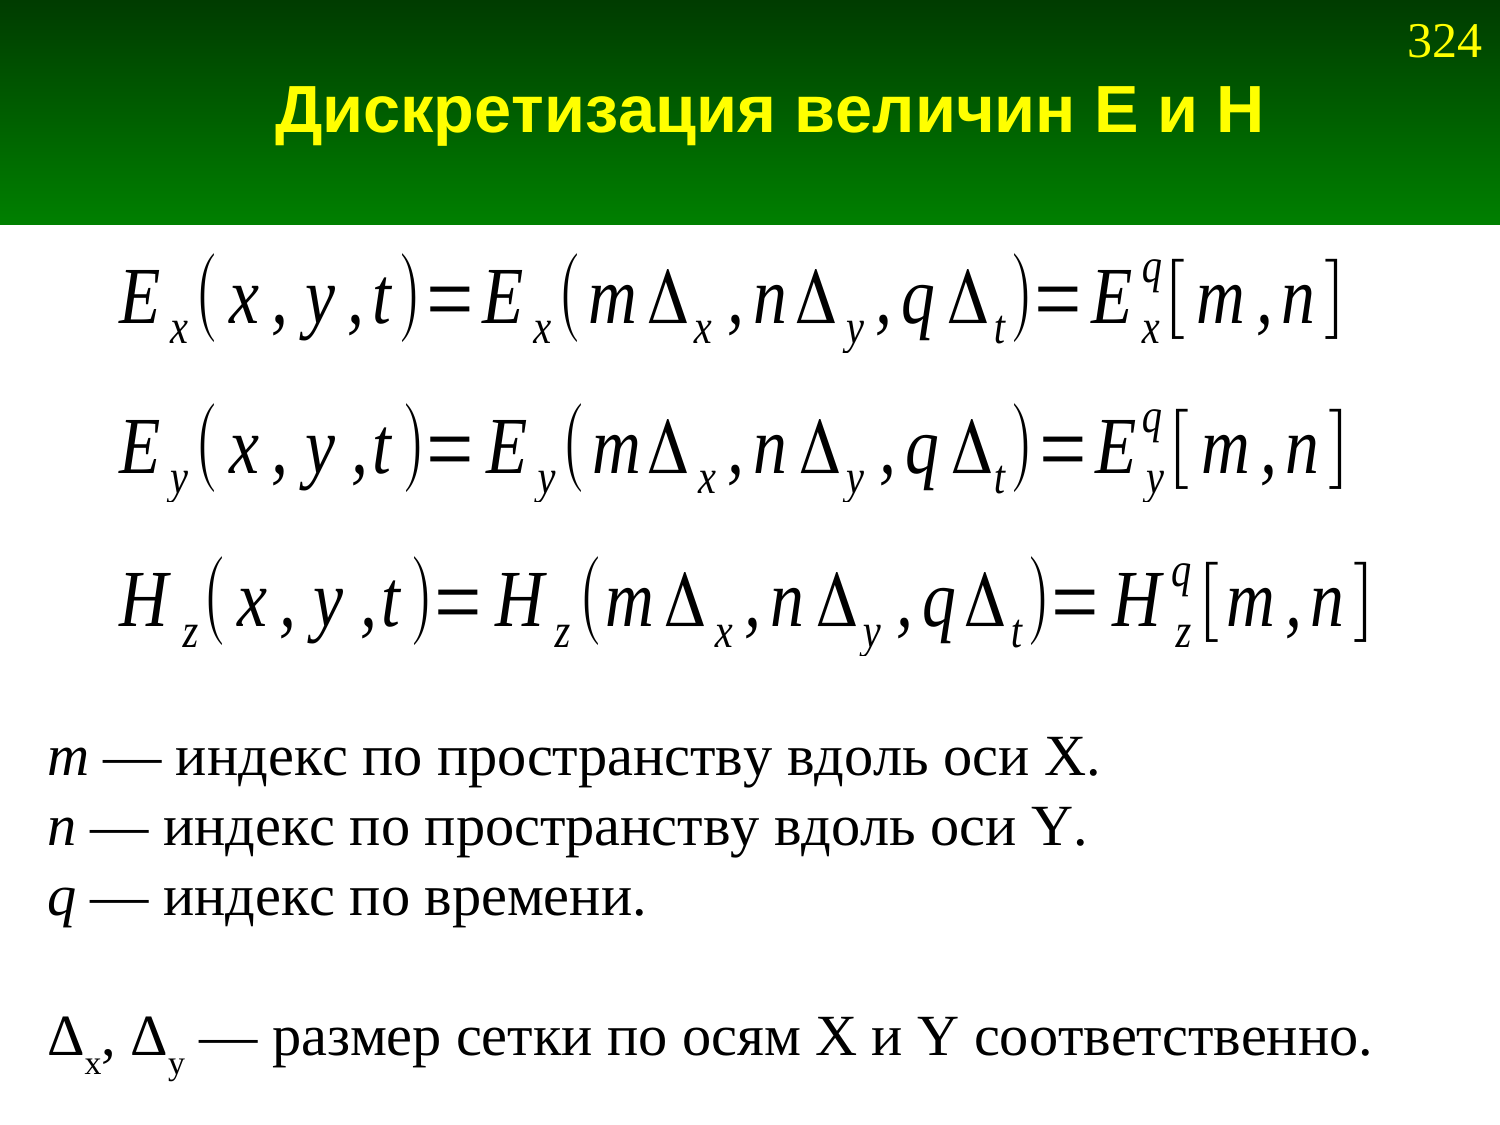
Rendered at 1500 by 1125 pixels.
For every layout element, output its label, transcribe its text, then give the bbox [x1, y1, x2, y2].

text_box m — индекс по пространству вдоль оси X. n — индекс по пространству вдоль оси Y. q — индекс по времени. Δx, Δy — размер сетки по осям X и Y соответственно. [32, 710, 1410, 1090]
chart [98, 387, 1361, 502]
chart [98, 540, 1387, 656]
chart [98, 237, 1358, 353]
title Дискретизация величин E и H [100, 7, 1441, 204]
